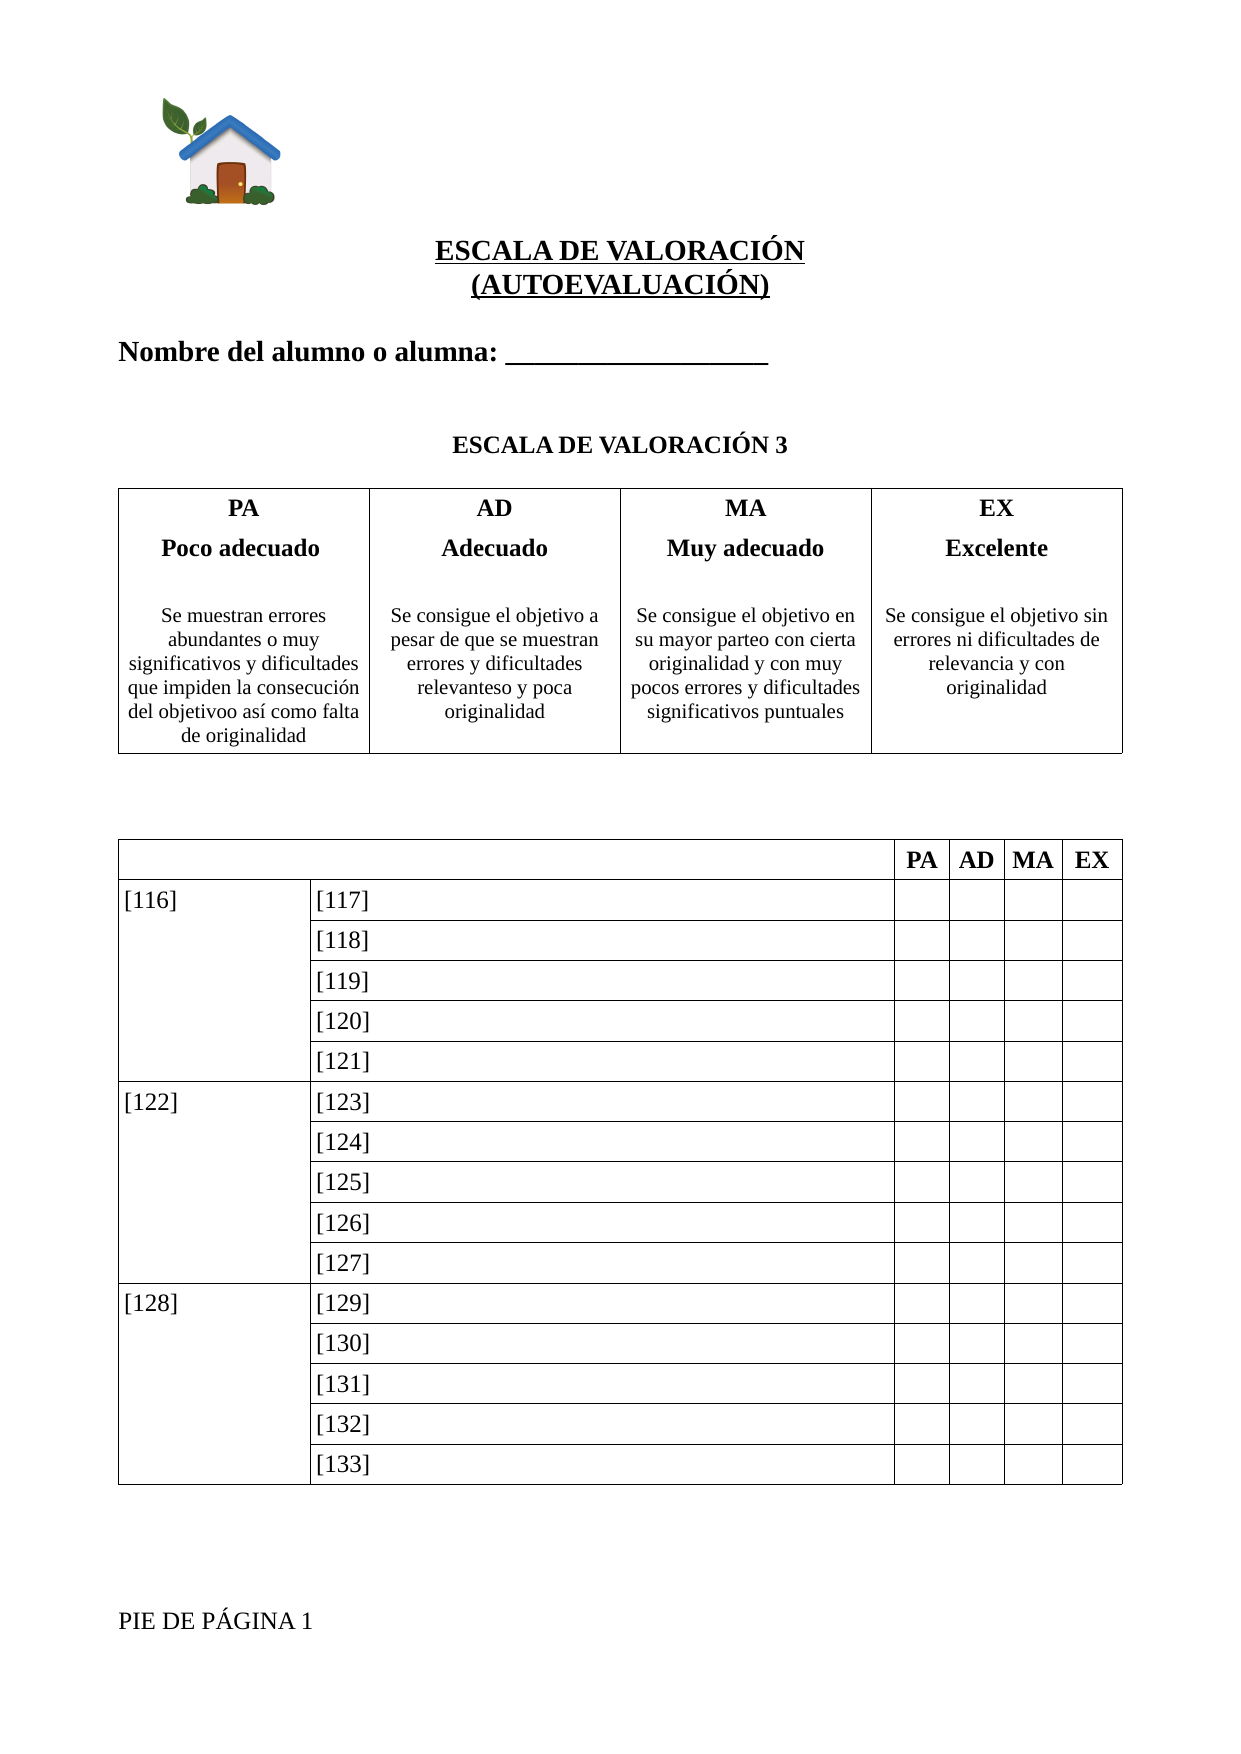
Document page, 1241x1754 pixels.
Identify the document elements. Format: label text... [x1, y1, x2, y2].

table_cell [1063, 880, 1122, 919]
table_cell [1005, 1445, 1062, 1484]
table_cell [1063, 1284, 1122, 1323]
table_cell [117] [311, 880, 894, 919]
table_cell [1005, 1122, 1062, 1161]
table_cell [1063, 1404, 1122, 1444]
table_cell [129] [311, 1284, 894, 1323]
table_cell [950, 1122, 1004, 1161]
table_cell [1063, 1243, 1122, 1282]
table_cell [895, 1404, 949, 1444]
table_cell [950, 1243, 1004, 1282]
table_cell [1005, 1203, 1062, 1242]
table_cell [950, 1324, 1004, 1363]
table_cell [1063, 1324, 1122, 1363]
table_cell [118] [311, 921, 894, 960]
table_cell [1063, 1001, 1122, 1041]
table_cell [1063, 1445, 1122, 1484]
table_cell [123] [311, 1082, 894, 1121]
table_cell [895, 1042, 949, 1081]
table_cell [950, 1162, 1004, 1202]
table_cell [130] [311, 1324, 894, 1363]
table_cell [116] [119, 880, 310, 1081]
table_cell [1005, 1364, 1062, 1403]
table_cell Muy adecuado [621, 528, 871, 597]
table_cell [950, 1404, 1004, 1444]
table_cell [1063, 1122, 1122, 1161]
table_cell [132] [311, 1404, 894, 1444]
table_cell [895, 921, 949, 960]
table_cell [950, 880, 1004, 919]
table_cell [895, 1001, 949, 1041]
table_header PA [895, 840, 949, 879]
table_cell [1063, 961, 1122, 1000]
table_cell [122] [119, 1082, 310, 1282]
table_cell Se muestran errores abundantes o muy significativos y dificultades que impiden la consecución del objetivoo así como falta de originalidad [119, 597, 369, 753]
table_cell [1005, 1284, 1062, 1323]
table_cell [1063, 1162, 1122, 1202]
table_header EX [1063, 840, 1122, 879]
table_cell [133] [311, 1445, 894, 1484]
table_cell [1005, 880, 1062, 919]
table_cell Se consigue el objetivo sin errores ni dificultades de relevancia y con originalidad [872, 597, 1122, 753]
table_cell [950, 921, 1004, 960]
text ESCALA DE VALORACIÓN [118, 233, 1122, 267]
table_cell [1005, 1324, 1062, 1363]
table_header PA [119, 489, 369, 528]
table_cell [950, 1284, 1004, 1323]
table_cell [895, 1162, 949, 1202]
table_cell [120] [311, 1001, 894, 1041]
table_header AD [950, 840, 1004, 879]
table_cell Poco adecuado [119, 528, 369, 597]
text ESCALA DE VALORACIÓN 3 [118, 430, 1122, 459]
table_cell [1005, 1001, 1062, 1041]
table_cell [950, 1364, 1004, 1403]
table_cell [1063, 921, 1122, 960]
table_cell [128] [119, 1284, 310, 1484]
table_cell [121] [311, 1042, 894, 1081]
text Nombre del alumno o alumna: __________________ [118, 334, 1122, 368]
table_cell [1005, 961, 1062, 1000]
table_cell [895, 1364, 949, 1403]
table_cell Adecuado [370, 528, 620, 597]
table_cell [126] [311, 1203, 894, 1242]
table_cell [119] [311, 961, 894, 1000]
table_header MA [1005, 840, 1062, 879]
table_cell [1063, 1082, 1122, 1121]
table_cell [1005, 921, 1062, 960]
table_cell [1005, 1404, 1062, 1444]
table_header MA [621, 489, 871, 528]
table_cell [895, 1324, 949, 1363]
table_cell [895, 880, 949, 919]
table_cell [895, 961, 949, 1000]
table_cell [131] [311, 1364, 894, 1403]
table_cell Se consigue el objetivo en su mayor parteo con cierta originalidad y con muy pocos errores y dificultades significativos puntuales [621, 597, 871, 753]
table_cell [1063, 1042, 1122, 1081]
picture [162, 98, 281, 205]
table_cell [950, 961, 1004, 1000]
table_cell [1063, 1364, 1122, 1403]
table_cell [895, 1122, 949, 1161]
table_cell Se consigue el objetivo a pesar de que se muestran errores y dificultades relevanteso y poca originalidad [370, 597, 620, 753]
table_cell [1005, 1162, 1062, 1202]
table_header AD [370, 489, 620, 528]
table_cell [950, 1042, 1004, 1081]
table_cell [124] [311, 1122, 894, 1161]
table_header EX [872, 489, 1122, 528]
table_cell [950, 1203, 1004, 1242]
text (AUTOEVALUACIÓN) [118, 267, 1122, 301]
table_cell [1063, 1203, 1122, 1242]
table_cell [895, 1445, 949, 1484]
table_cell [950, 1001, 1004, 1041]
table_cell [895, 1243, 949, 1282]
table_cell [950, 1445, 1004, 1484]
table_cell [1005, 1042, 1062, 1081]
table_cell [125] [311, 1162, 894, 1202]
table_cell [127] [311, 1243, 894, 1282]
table_header [119, 840, 894, 879]
table_cell Excelente [872, 528, 1122, 597]
table_cell [895, 1284, 949, 1323]
table_cell [895, 1203, 949, 1242]
table_cell [1005, 1082, 1062, 1121]
table_cell [950, 1082, 1004, 1121]
table_cell [1005, 1243, 1062, 1282]
table_cell [895, 1082, 949, 1121]
